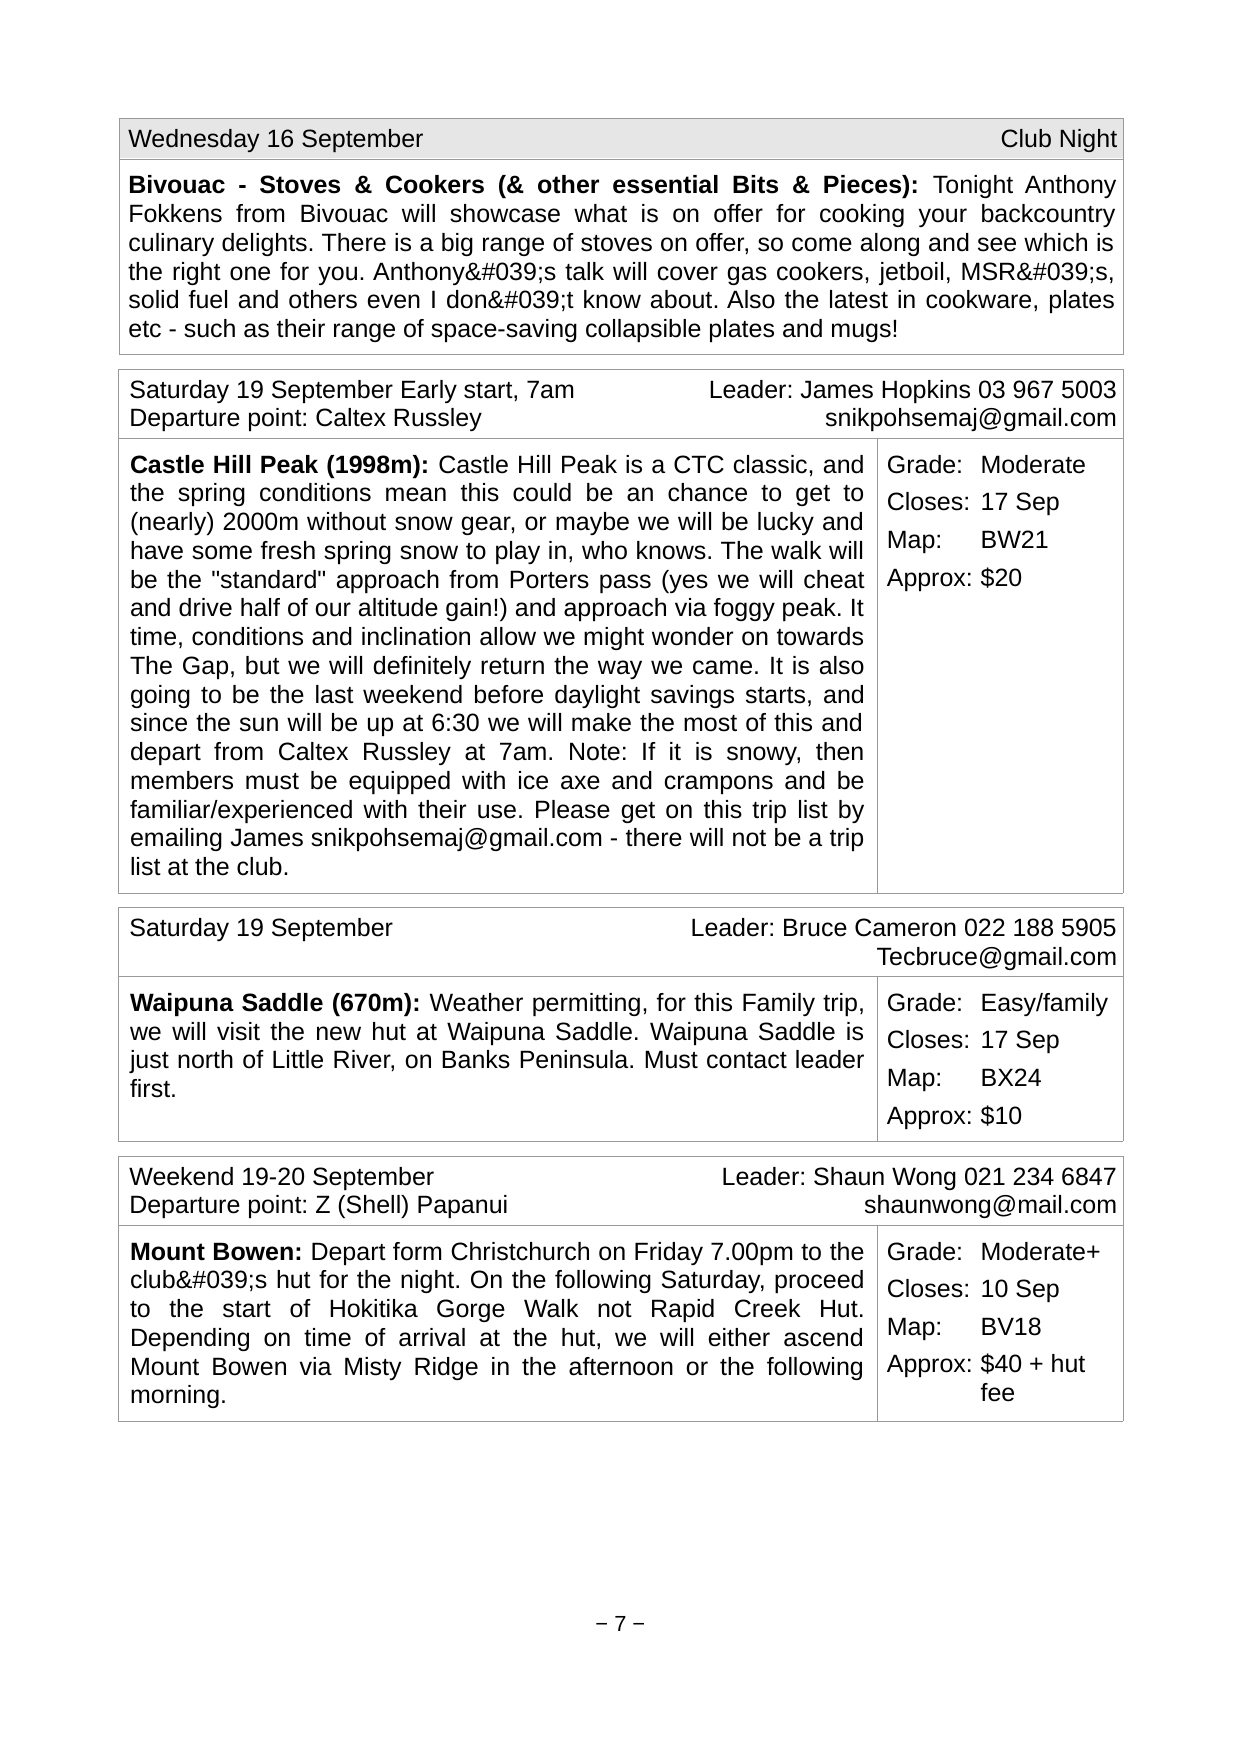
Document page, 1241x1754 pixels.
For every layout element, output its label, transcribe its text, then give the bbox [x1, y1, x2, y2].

table_cell Mount Bowen: Depart form Christchurch on Friday 7.00pm to the club&#039;s hut for the night. On the following Saturday, proceed to the start of Hokitika Gorge Walk not Rapid Creek Hut. Depending on time of arrival at the hut, we will either ascend Mount Bowen via Misty Ridge in the afternoon or the following morning. [119, 1226, 877, 1421]
table_cell Grade: Easy/family Closes: 17 Sep Map: BX24 Approx: $10 [878, 977, 1123, 1141]
table_cell Castle Hill Peak (1998m): Castle Hill Peak is a CTC classic, and the spring conditions mean this could be an chance to get to (nearly) 2000m without snow gear, or maybe we will be lucky and have some fresh spring snow to play in, who knows. The walk will be the "standard" approach from Porters pass (yes we will cheat and drive half of our altitude gain!) and approach via foggy peak. It time, conditions and inclination allow we might wonder on towards The Gap, but we will definitely return the way we came. It is also going to be the last weekend before daylight savings starts, and since the sun will be up at 6:30 we will make the most of this and depart from Caltex Russley at 7am. Note: If it is snowy, then members must be equipped with ice axe and crampons and be familiar/experienced with their use. Please get on this trip list by emailing James snikpohsemaj@gmail.com - there will not be a trip list at the club. [119, 439, 877, 893]
table_header Club Night [525, 119, 1123, 158]
table_cell Bivouac - Stoves & Cookers (& other essential Bits & Pieces): Tonight Anthony Fokkens from Bivouac will showcase what is on offer for cooking your backcountry culinary delights. There is a big range of stoves on offer, so come along and see which is the right one for you. Anthony&#039;s talk will cover gas cookers, jetboil, MSR&#039;s, solid fuel and others even I don&#039;t know about. Also the latest in cookware, plates etc - such as their range of space-saving collapsible plates and mugs! [120, 160, 1123, 354]
table_cell Grade: Moderate Closes: 17 Sep Map: BW21 Approx: $20 [878, 439, 1123, 893]
table_cell Waipuna Saddle (670m): Weather permitting, for this Family trip, we will visit the new hut at Waipuna Saddle. Waipuna Saddle is just north of Little River, on Banks Peninsula. Must contact leader first. [119, 977, 877, 1141]
table_header Leader: Shaun Wong 021 234 6847 shaunwong@mail.com [653, 1157, 1123, 1225]
table_header Leader: James Hopkins 03 967 5003 snikpohsemaj@gmail.com [653, 370, 1123, 438]
table_header Weekend 19-20 September Departure point: Z (Shell) Papanui [119, 1157, 652, 1225]
table_header Leader: Bruce Cameron 022 188 5905 Tecbruce@gmail.com [653, 908, 1123, 976]
table_header Saturday 19 September [119, 908, 652, 976]
table_cell Grade: Moderate+ Closes: 10 Sep Map: BV18 Approx: $40 + hut fee [878, 1226, 1123, 1421]
table_header Saturday 19 September Early start, 7am Departure point: Caltex Russley [119, 370, 652, 438]
table_header Wednesday 16 September [120, 119, 525, 158]
